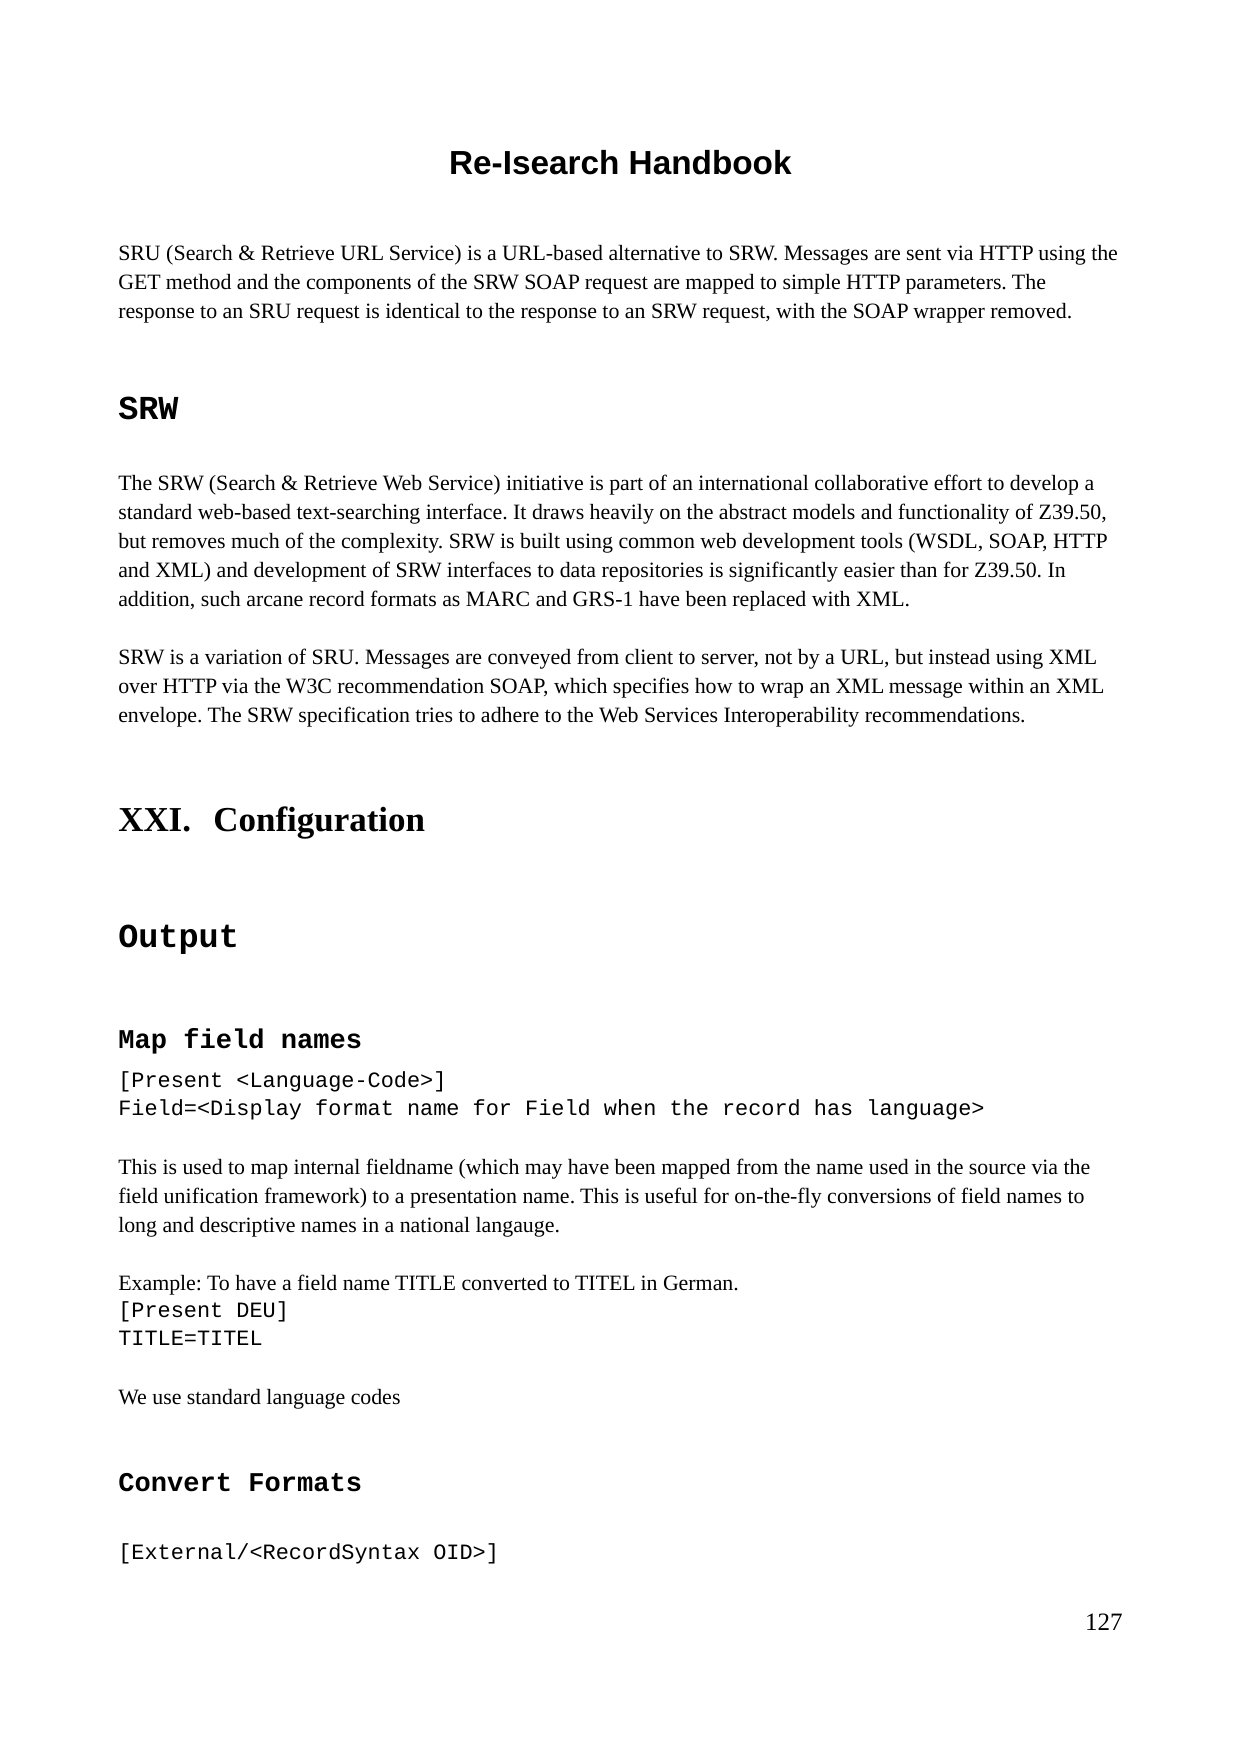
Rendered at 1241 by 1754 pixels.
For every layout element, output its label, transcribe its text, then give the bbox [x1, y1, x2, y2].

subtitle Convert Formats [118, 1469, 1122, 1500]
subtitle Map field names [118, 1026, 1122, 1056]
text [External/<RecordSyntax OID>] [118, 1541, 1122, 1566]
text SRW is a variation of SRU. Messages are conveyed from client to server, not by a URL, but instead using XML over HTTP via the W3C recommendation SOAP, which specifies how to wrap an XML message within an XML envelope. The SRW specification tries to adhere to the Web Services Interoperability recommendations. [118, 644, 1122, 727]
subtitle Output [118, 919, 1122, 957]
text SRU (Search & Retrieve URL Service) is a URL-based alternative to SRW. Messages are sent via HTTP using the GET method and the components of the SRW SOAP request are mapped to simple HTTP parameters. The response to an SRU request is identical to the response to an SRW request, with the SOAP wrapper removed. [118, 240, 1122, 323]
text This is used to map internal fieldname (which may have been mapped from the name used in the source via the field unification framework) to a presentation name. This is useful for on-the-fly conversions of field names to long and descriptive names in a national langauge. [118, 1154, 1122, 1237]
text Example: To have a field name TITLE converted to TITEL in German. [118, 1270, 1122, 1295]
text Field=<Display format name for Field when the record has language> [118, 1097, 1122, 1122]
subtitle Configuration [118, 799, 1122, 842]
text The SRW (Search & Retrieve Web Service) initiative is part of an international collaborative effort to develop a standard web-based text-searching interface. It draws heavily on the abstract models and functionality of Z39.50, but removes much of the complexity. SRW is built using common web development tools (WSDL, SOAP, HTTP and XML) and development of SRW interfaces to data repositories is significantly easier than for Z39.50. In addition, such arcane record formats as MARC and GRS-1 have been replaced with XML. [118, 470, 1122, 611]
text [Present <Language-Code>] [118, 1069, 1122, 1094]
text We use standard language codes [118, 1384, 1122, 1409]
text TITLE=TITEL [118, 1327, 1122, 1352]
subtitle SRW [118, 391, 1122, 429]
text [Present DEU] [118, 1299, 1122, 1323]
